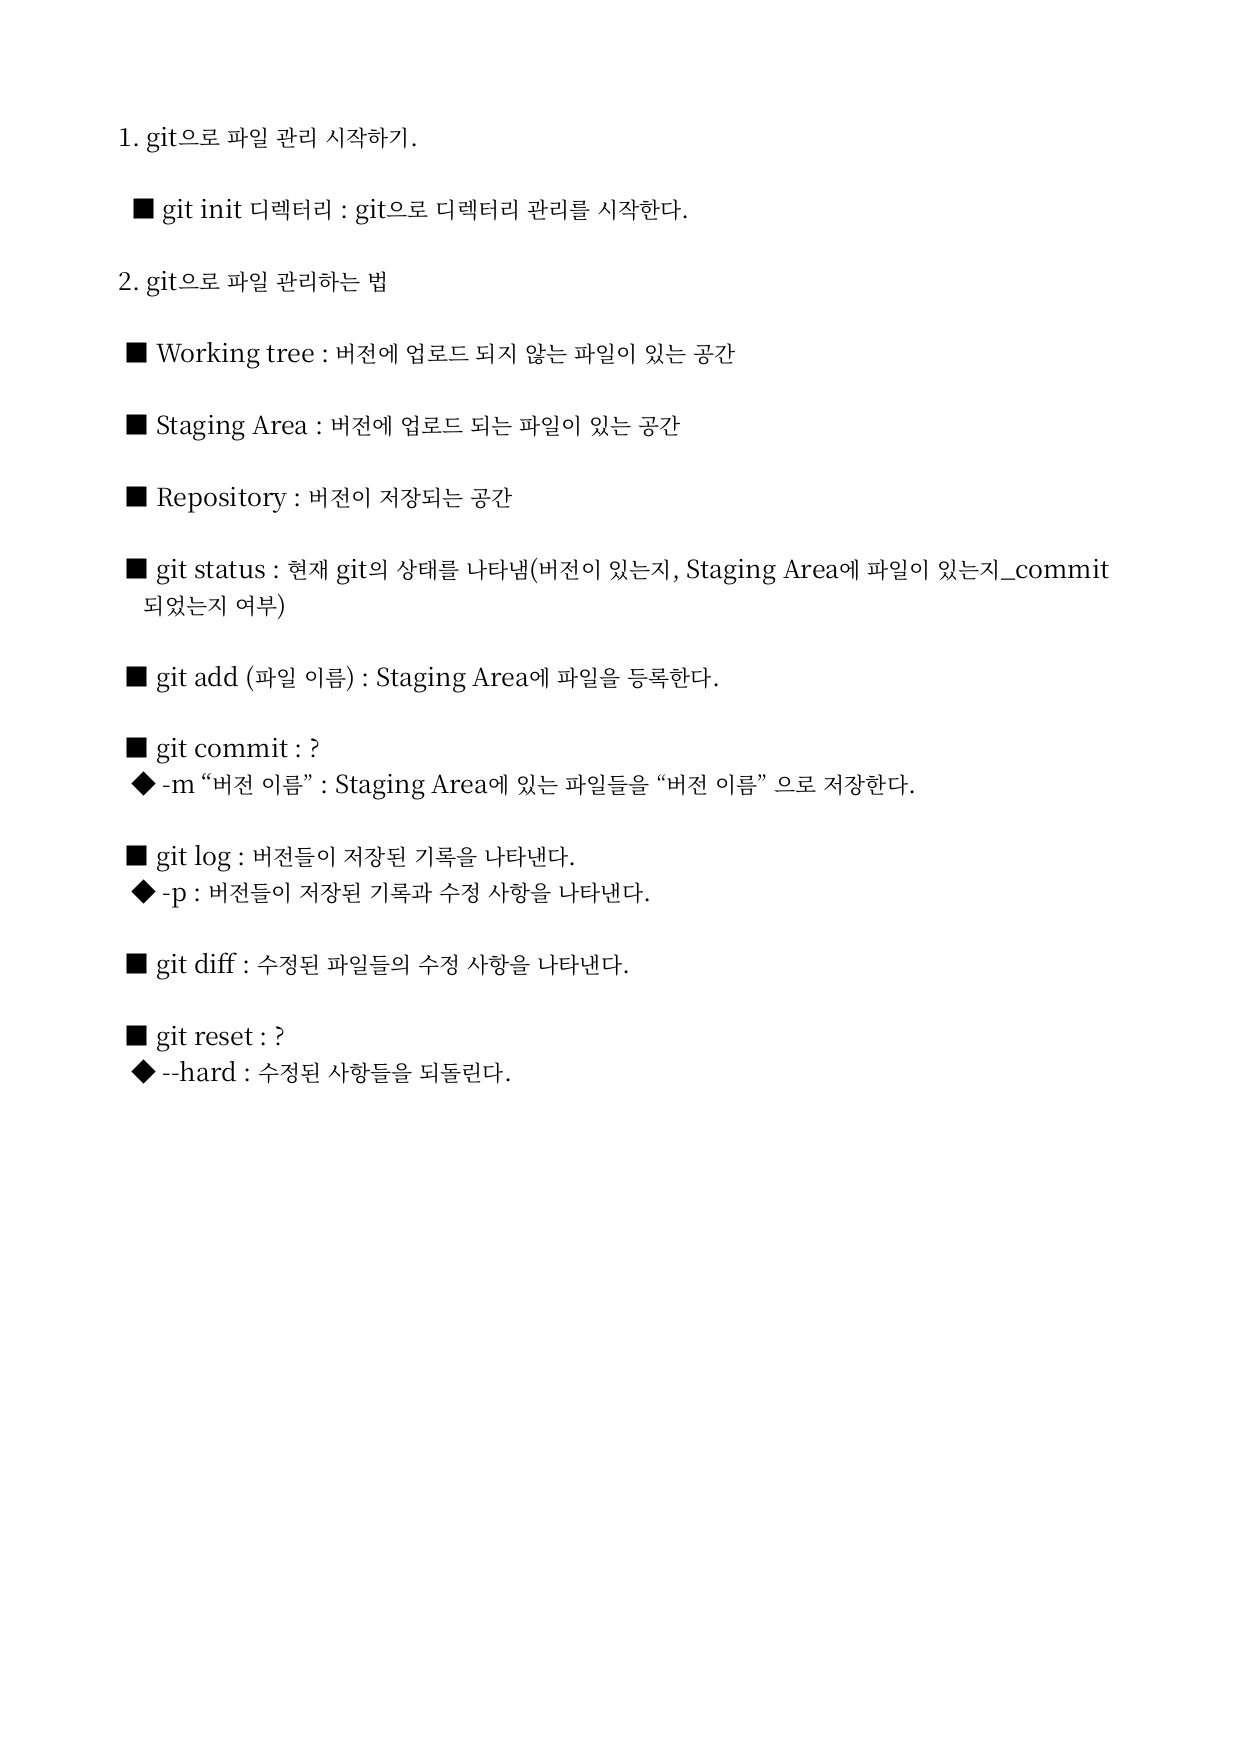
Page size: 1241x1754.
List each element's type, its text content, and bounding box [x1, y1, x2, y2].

text ■ git diff : 수정된 파일들의 수정 사항을 나타낸다. [118, 945, 1122, 981]
text ■ Staging Area : 버전에 업로드 되는 파일이 있는 공간 [118, 406, 1122, 442]
text 되었는지 여부) [118, 585, 1122, 621]
text ■ git add (파일 이름) : Staging Area에 파일을 등록한다. [118, 657, 1122, 693]
text 1. git으로 파일 관리 시작하기. [118, 118, 1122, 154]
text ■ Working tree : 버전에 업로드 되지 않는 파일이 있는 공간 [118, 334, 1122, 370]
text ■ git commit : ? [118, 729, 1122, 765]
text ■ Repository : 버전이 저장되는 공간 [118, 477, 1122, 513]
text ■ git status : 현재 git의 상태를 나타냄(버전이 있는지, Staging Area에 파일이 있는지_commit [118, 549, 1122, 585]
text ■ git reset : ? [118, 1017, 1122, 1052]
text ◆ --hard : 수정된 사항들을 되돌린다. [118, 1052, 1122, 1088]
text ◆ -p : 버전들이 저장된 기록과 수정 사항을 나타낸다. [118, 873, 1122, 909]
text ■ git log : 버전들이 저장된 기록을 나타낸다. [118, 837, 1122, 873]
text ◆ -m “버전 이름” : Staging Area에 있는 파일들을 “버전 이름” 으로 저장한다. [118, 765, 1122, 801]
text 2. git으로 파일 관리하는 법 [118, 262, 1122, 298]
text ■ git init 디렉터리 : git으로 디렉터리 관리를 시작한다. [118, 190, 1122, 226]
